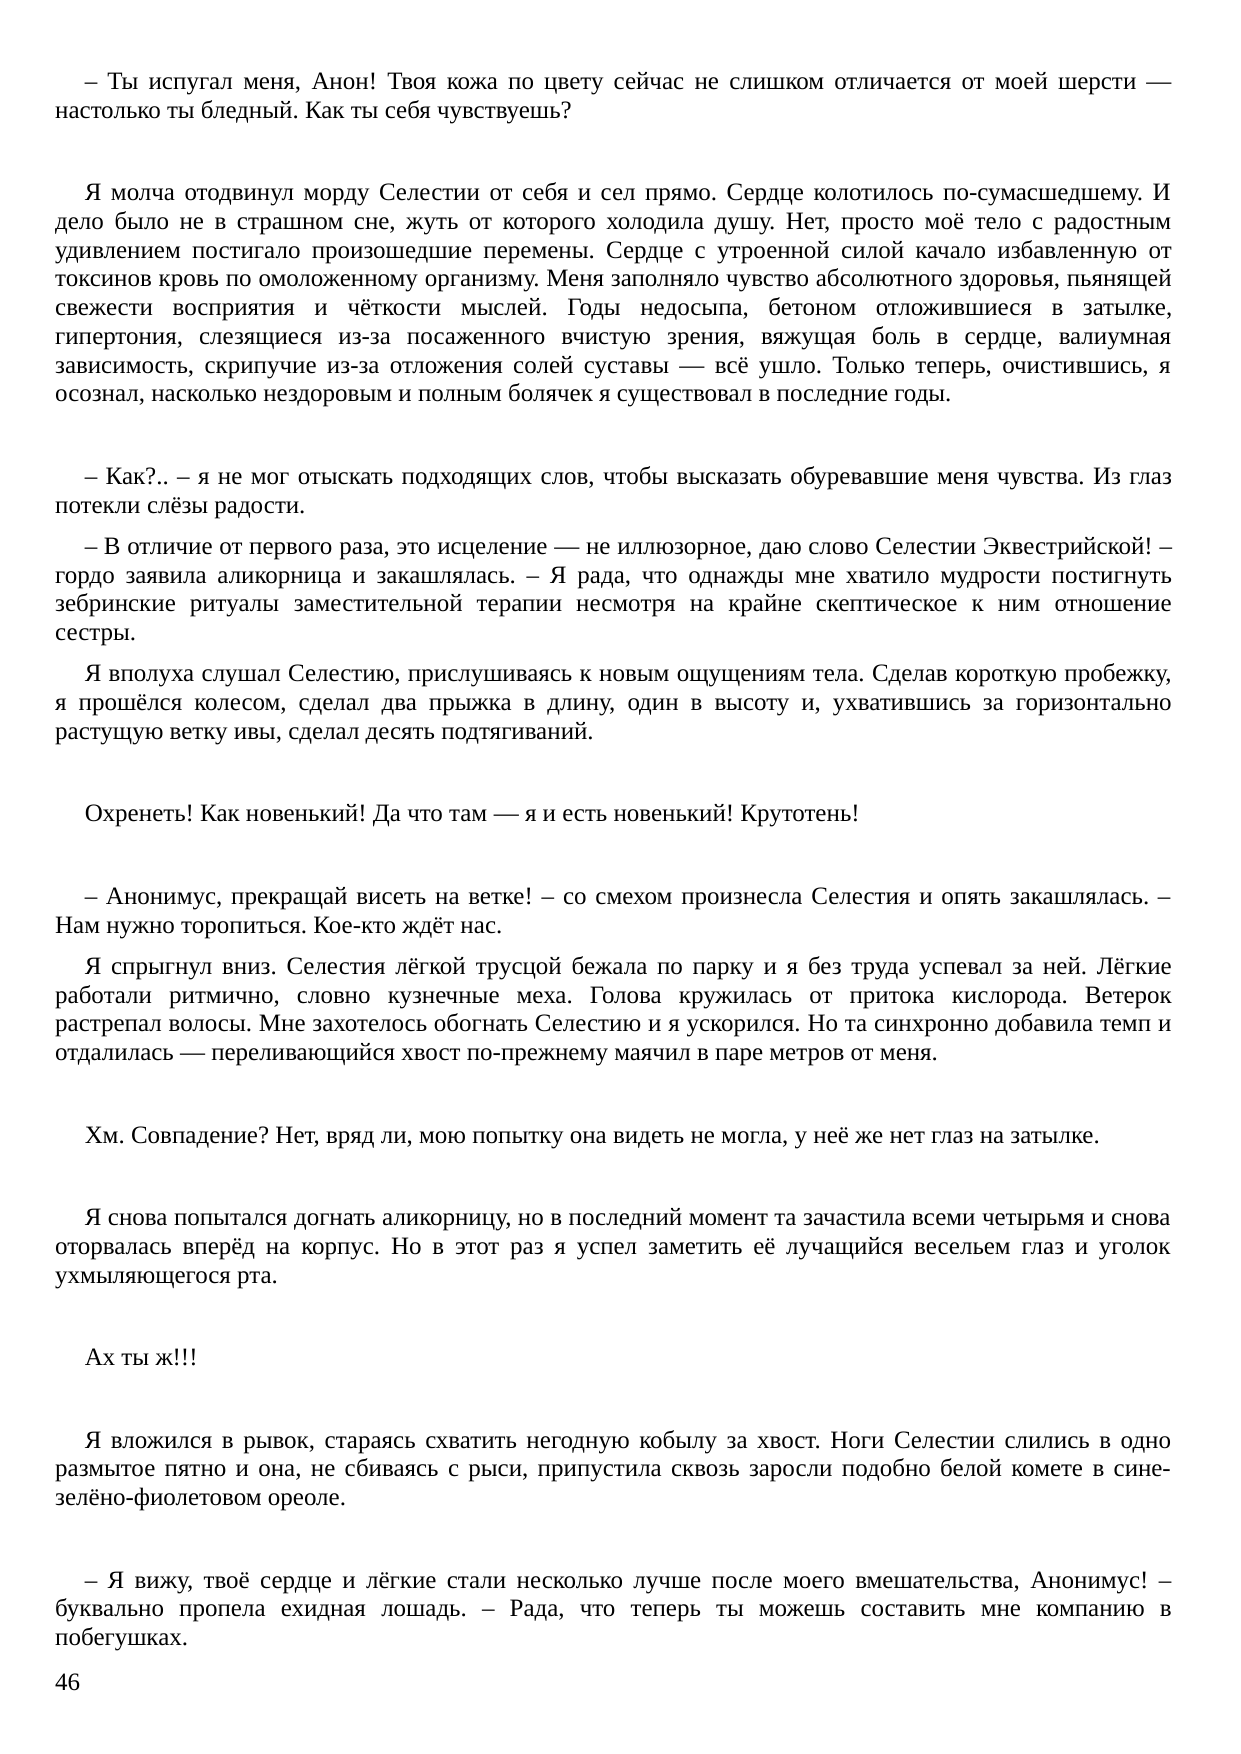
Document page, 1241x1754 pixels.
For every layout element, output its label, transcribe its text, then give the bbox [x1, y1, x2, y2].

text Охренеть! Как новенький! Да что там — я и есть новенький! Крутотень! [55, 798, 1173, 827]
text Я вложился в рывок, стараясь схватить негодную кобылу за хвост. Ноги Селестии слились в одно размытое пятно и она, не сбиваясь с рыси, припустила сквозь заросли подобно белой комете в сине-зелёно-фиолетовом ореоле. [55, 1425, 1173, 1511]
text Я вполуха слушал Селестию, прислушиваясь к новым ощущениям тела. Сделав короткую пробежку, я прошёлся колесом, сделал два прыжка в длину, один в высоту и, ухватившись за горизонтально растущую ветку ивы, сделал десять подтягиваний. [55, 658, 1173, 745]
text Я снова попытался догнать аликорницу, но в последний момент та зачастила всеми четырьмя и снова оторвалась вперёд на корпус. Но в этот раз я успел заметить её лучащийся весельем глаз и уголок ухмыляющегося рта. [55, 1202, 1173, 1288]
text – Анонимус, прекращай висеть на ветке! – со смехом произнесла Селестия и опять закашлялась. – Нам нужно торопиться. Кое-кто ждёт нас. [55, 881, 1173, 938]
text – Как?.. – я не мог отыскать подходящих слов, чтобы высказать обуревавшие меня чувства. Из глаз потекли слёзы радости. [55, 461, 1173, 518]
text – В отличие от первого раза, это исцеление — не иллюзорное, даю слово Селестии Эквестрийской! – гордо заявила аликорница и закашлялась. – Я рада, что однажды мне хватило мудрости постигнуть зебринские ритуалы заместительной терапии несмотря на крайне скептическое к ним отношение сестры. [55, 531, 1173, 646]
text – Ты испугал меня, Анон! Твоя кожа по цвету сейчас не слишком отличается от моей шерсти — настолько ты бледный. Как ты себя чувствуешь? [55, 66, 1173, 123]
text Ах ты ж!!! [55, 1342, 1173, 1371]
text – Я вижу, твоё сердце и лёгкие стали несколько лучше после моего вмешательства, Анонимус! – буквально пропела ехидная лошадь. – Рада, что теперь ты можешь составить мне компанию в побегушках. [55, 1565, 1173, 1651]
text Я молча отодвинул морду Селестии от себя и сел прямо. Сердце колотилось по-сумасшедшему. И дело было не в страшном сне, жуть от которого холодила душу. Нет, просто моё тело с радостным удивлением постигало произошедшие перемены. Сердце с утроенной силой качало избавленную от токсинов кровь по омоложенному организму. Меня заполняло чувство абсолютного здоровья, пьянящей свежести восприятия и чёткости мыслей. Годы недосыпа, бетоном отложившиеся в затылке, гипертония, слезящиеся из-за посаженного вчистую зрения, вяжущая боль в сердце, валиумная зависимость, скрипучие из-за отложения солей суставы — всё ушло. Только теперь, очистившись, я осознал, насколько нездоровым и полным болячек я существовал в последние годы. [55, 177, 1173, 407]
text Хм. Совпадение? Нет, вряд ли, мою попытку она видеть не могла, у неё же нет глаз на затылке. [55, 1120, 1173, 1148]
text Я спрыгнул вниз. Селестия лёгкой трусцой бежала по парку и я без труда успевал за ней. Лёгкие работали ритмично, словно кузнечные меха. Голова кружилась от притока кислорода. Ветерок растрепал волосы. Мне захотелось обогнать Селестию и я ускорился. Но та синхронно добавила темп и отдалилась — переливающийся хвост по-прежнему маячил в паре метров от меня. [55, 951, 1173, 1066]
